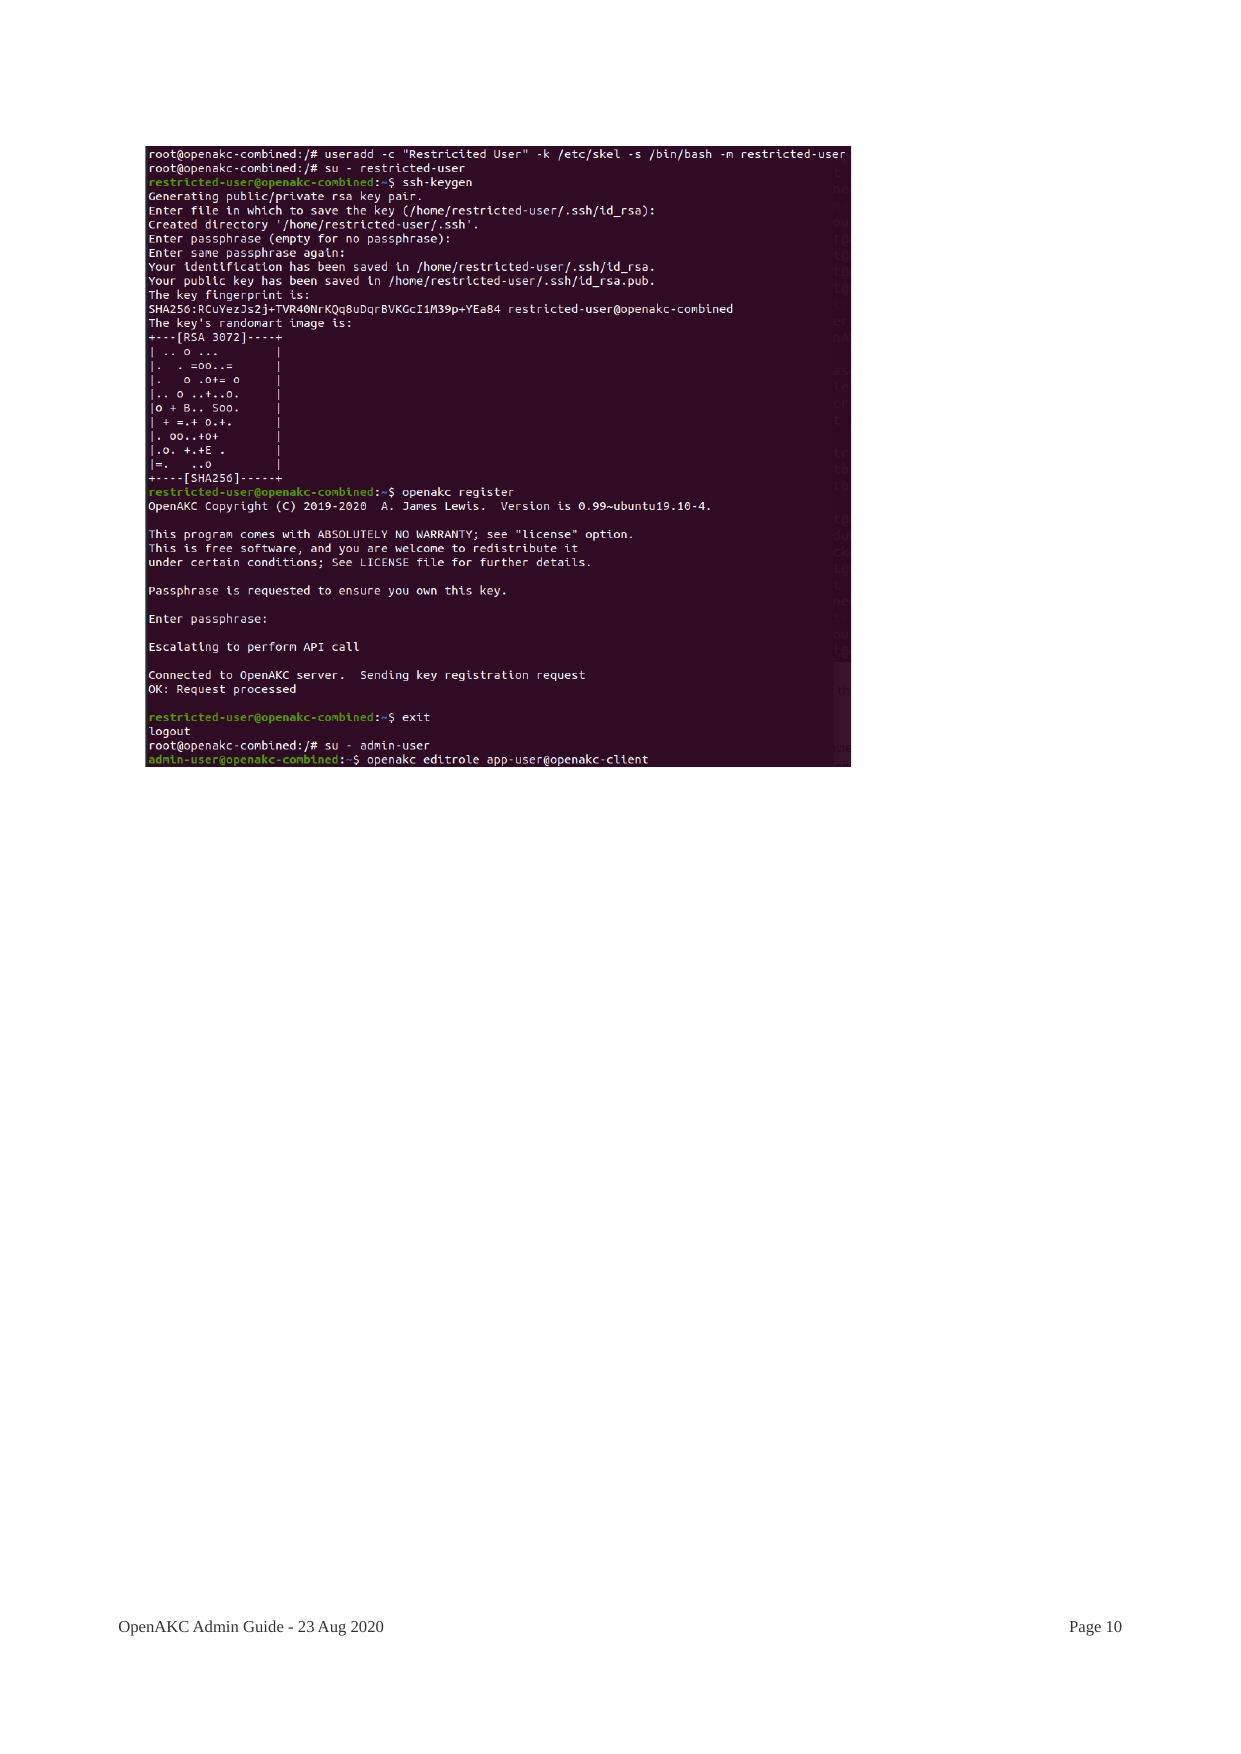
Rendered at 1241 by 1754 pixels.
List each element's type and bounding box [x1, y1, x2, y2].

picture [145, 146, 852, 767]
